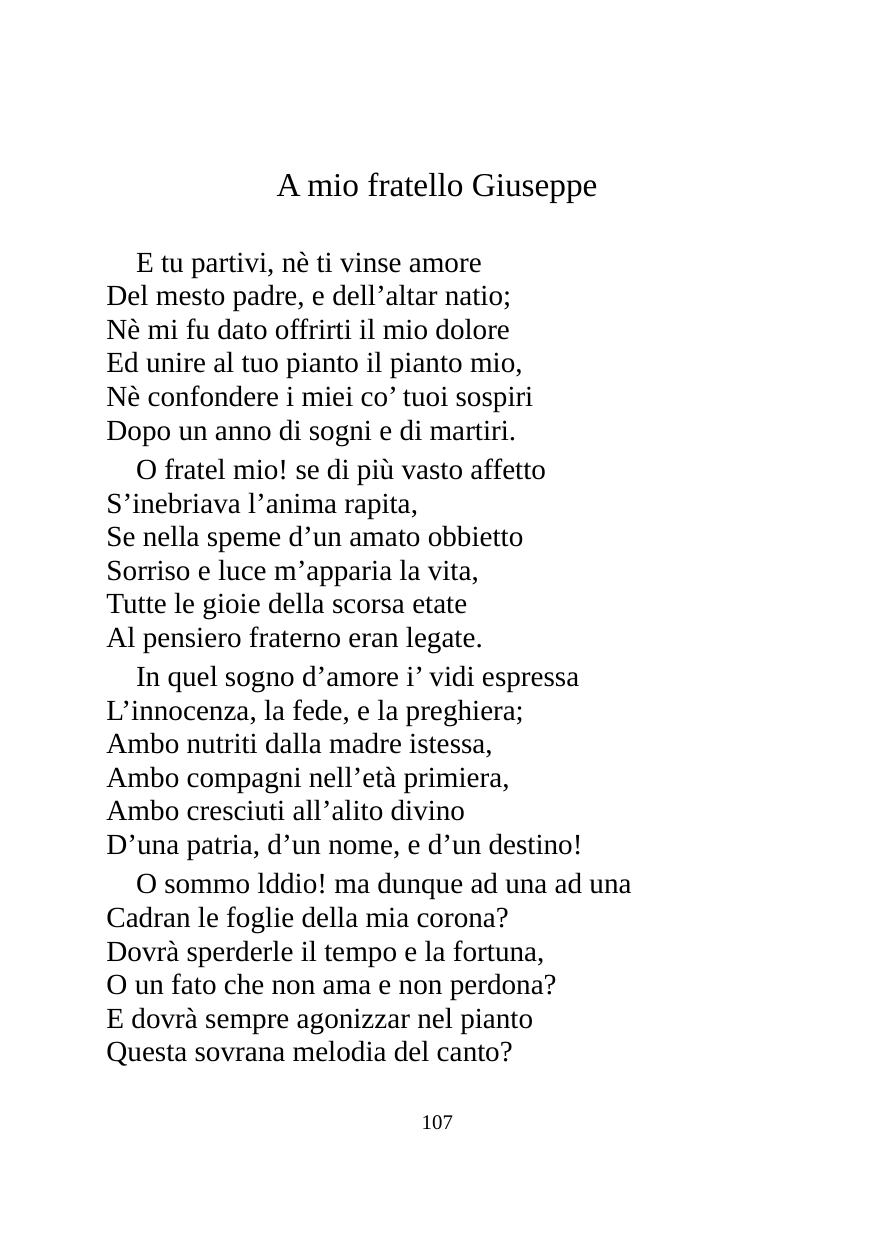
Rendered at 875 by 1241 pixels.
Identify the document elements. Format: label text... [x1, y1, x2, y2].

text O fratel mio! se di più vasto affetto S’inebriava l’anima rapita, Se nella speme d’un amato obbietto Sorriso e luce m’apparia la vita, Tutte le gioie della scorsa etate Al pensiero fraterno eran legate. [106, 452, 768, 653]
text O sommo lddio! ma dunque ad una ad una Cadran le foglie della mia corona? Dovrà sperderle il tempo e la fortuna, O un fato che non ama e non perdona? E dovrà sempre agonizzar nel pianto Questa sovrana melodia del canto? [106, 867, 768, 1068]
subtitle A mio fratello Giuseppe [106, 165, 768, 204]
text E tu partivi, nè ti vinse amore Del mesto padre, e dell’altar natio; Nè mi fu dato offrirti il mio dolore Ed unire al tuo pianto il pianto mio, Nè confondere i miei co’ tuoi sospiri Dopo un anno di sogni e di martiri. [106, 245, 768, 446]
text In quel sogno d’amore i’ vidi espressa L’innocenza, la fede, e la preghiera; Ambo nutriti dalla madre istessa, Ambo compagni nell’età primiera, Ambo cresciuti all’alito divino D’una patria, d’un nome, e d’un destino! [106, 659, 768, 861]
